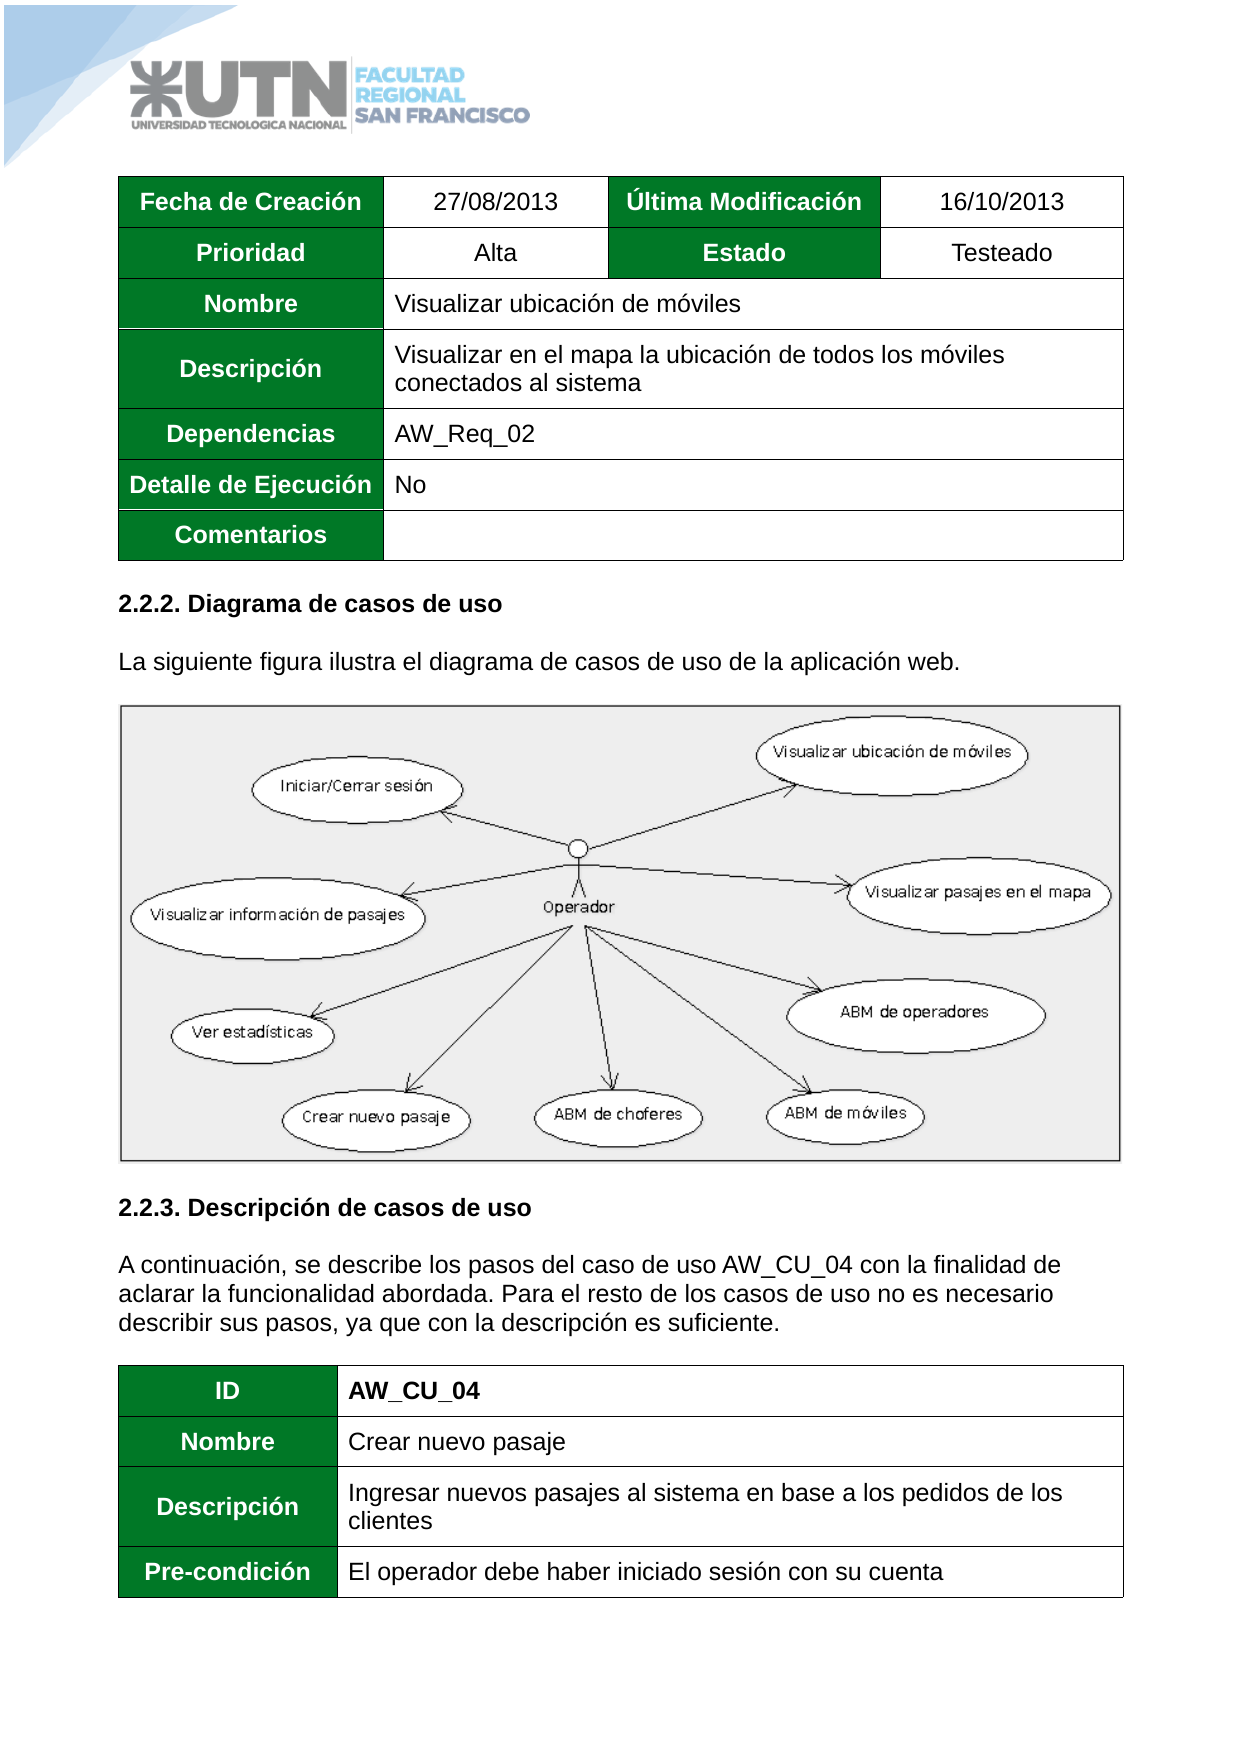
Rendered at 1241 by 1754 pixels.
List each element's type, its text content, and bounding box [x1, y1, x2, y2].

table_cell Nombre [119, 1417, 337, 1466]
text 2.2.3. Descripción de casos de uso [118, 1192, 1122, 1221]
table_cell Visualizar en el mapa la ubicación de todos los móviles conectados al sistema [384, 330, 1123, 408]
table_cell Nombre [119, 279, 383, 328]
table_cell Pre-condición [119, 1547, 337, 1597]
picture [118, 704, 1123, 1164]
table_cell Descripción [119, 1467, 337, 1546]
table_cell Detalle de Ejecución [119, 460, 383, 509]
table_cell Prioridad [119, 228, 383, 278]
table_cell Crear nuevo pasaje [338, 1417, 1123, 1466]
table_cell Última Modificación [609, 177, 880, 227]
picture [3, 5, 532, 169]
table_header ID [119, 1366, 337, 1416]
table_cell 16/10/2013 [881, 177, 1123, 227]
table_cell Fecha de Creación [119, 177, 383, 227]
table_cell Comentarios [119, 511, 383, 560]
table_cell El operador debe haber iniciado sesión con su cuenta [338, 1547, 1123, 1597]
table_cell Visualizar ubicación de móviles [384, 279, 1123, 328]
table_cell 27/08/2013 [384, 177, 608, 227]
table_cell Descripción [119, 330, 383, 408]
table_cell No [384, 460, 1123, 509]
table_cell Dependencias [119, 409, 383, 459]
table_header AW_CU_04 [338, 1366, 1123, 1416]
table_cell Ingresar nuevos pasajes al sistema en base a los pedidos de los clientes [338, 1467, 1123, 1546]
table_cell AW_Req_02 [384, 409, 1123, 459]
table_cell Testeado [881, 228, 1123, 278]
text A continuación, se describe los pasos del caso de uso AW_CU_04 con la finalidad de aclarar la funcionalidad abordada. Para el resto de los casos de uso no es necesario describir sus pasos, ya que con la descripción es suficiente. [118, 1250, 1122, 1336]
text La siguiente figura ilustra el diagrama de casos de uso de la aplicación web. [118, 647, 1122, 675]
table_cell [384, 511, 1123, 560]
table_cell Alta [384, 228, 608, 278]
table_cell Estado [609, 228, 880, 278]
text 2.2.2. Diagrama de casos de uso [118, 589, 1122, 618]
